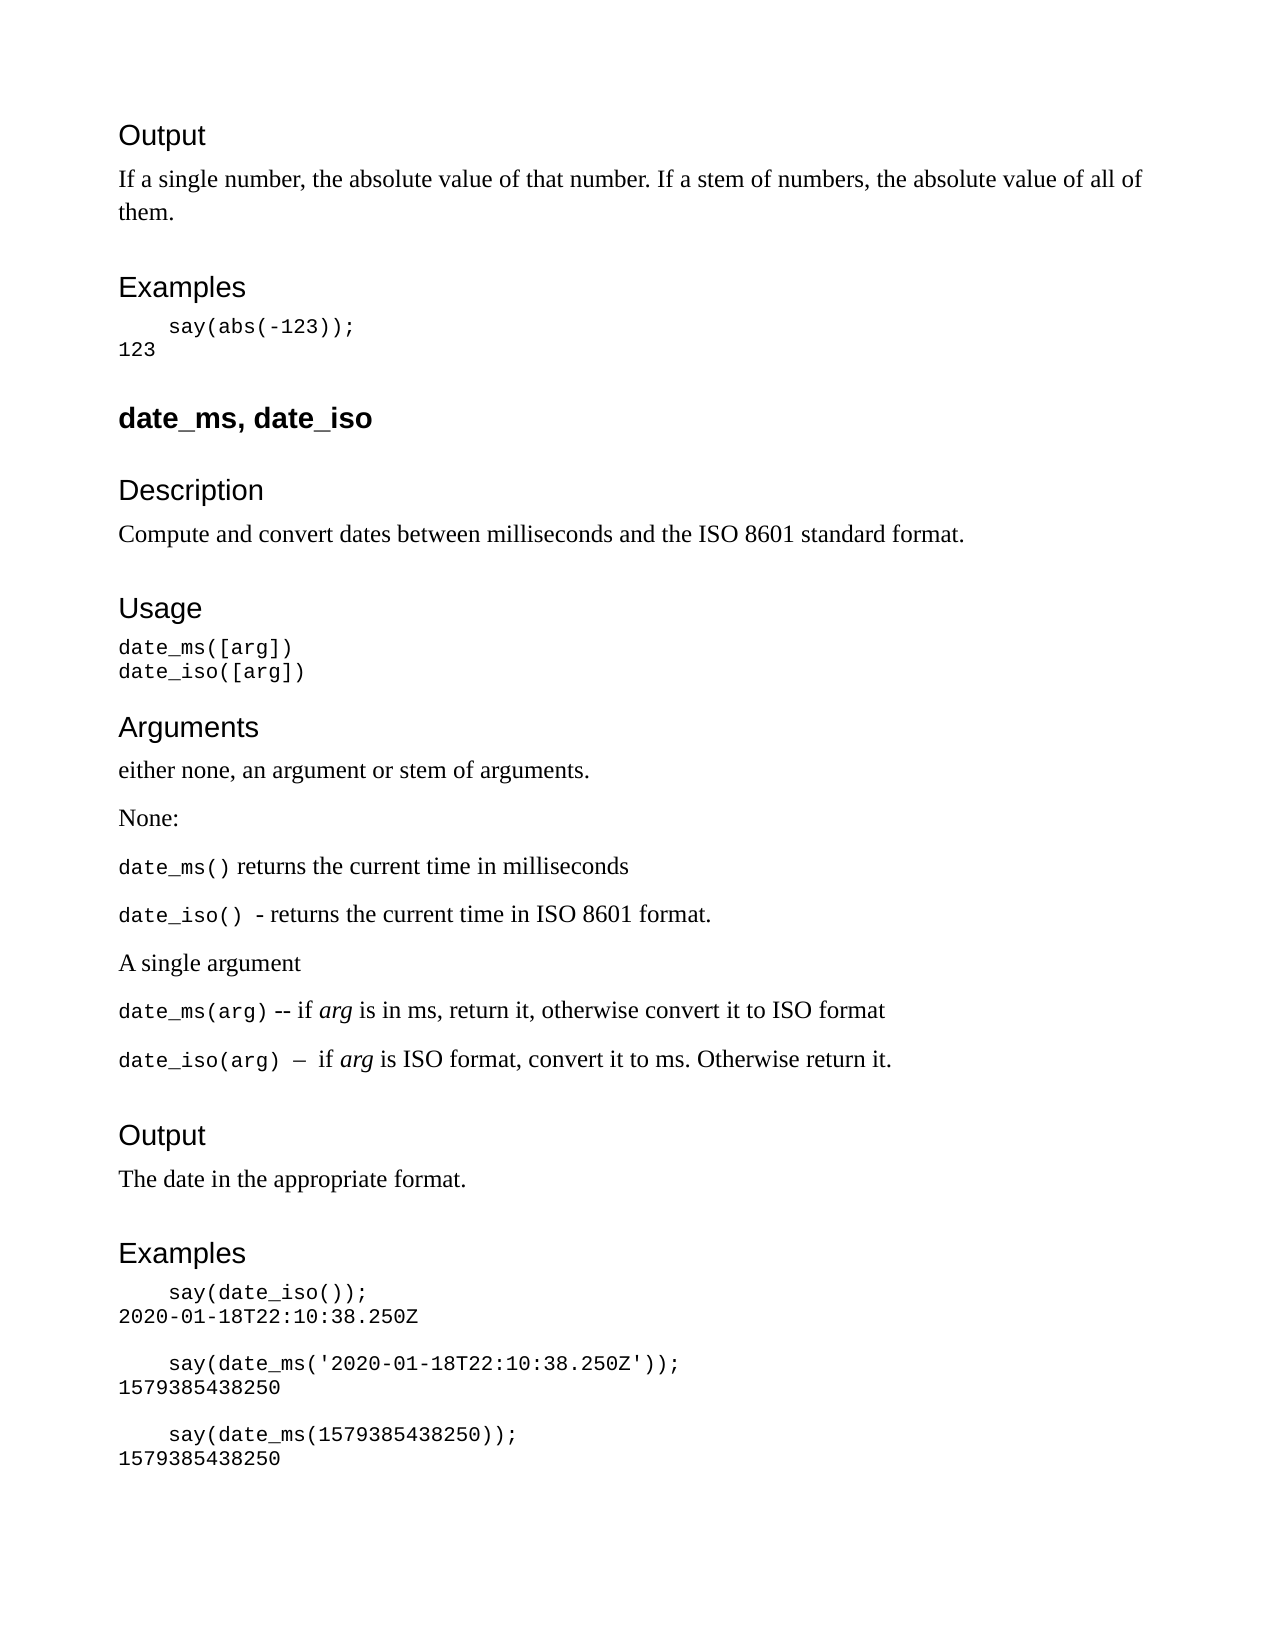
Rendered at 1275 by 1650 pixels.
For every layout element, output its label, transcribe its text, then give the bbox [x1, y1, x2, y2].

text date_ms() returns the current time in milliseconds [118, 851, 1157, 880]
text 123 [118, 339, 1157, 363]
text date_iso([arg]) [118, 661, 1157, 684]
text either none, an argument or stem of arguments. [118, 756, 1157, 784]
text date_ms([arg]) [118, 637, 1157, 661]
text Compute and convert dates between milliseconds and the ISO 8601 standard format. [118, 519, 1157, 547]
text If a single number, the absolute value of that number. If a stem of numbers, the absolute value of all of them. [118, 164, 1157, 226]
subtitle Arguments [118, 709, 1157, 743]
text 1579385438250 [118, 1448, 1157, 1471]
text say(date_ms(1579385438250)); [118, 1424, 1157, 1448]
text date_iso(arg) – if arg is ISO format, convert it to ms. Otherwise return it. [118, 1044, 1157, 1074]
subtitle Description [118, 473, 1157, 506]
subtitle Usage [118, 591, 1157, 625]
subtitle date_ms, date_iso [118, 401, 1157, 435]
subtitle Examples [118, 1236, 1157, 1270]
text say(date_ms('2020-01-18T22:10:38.250Z')); [118, 1353, 1157, 1377]
text say(date_iso()); [118, 1282, 1157, 1306]
text 2020-01-18T22:10:38.250Z [118, 1306, 1157, 1329]
text The date in the appropriate format. [118, 1164, 1157, 1192]
subtitle Output [118, 118, 1157, 152]
text date_ms(arg) -- if arg is in ms, return it, otherwise convert it to ISO format [118, 996, 1157, 1025]
subtitle Examples [118, 270, 1157, 303]
text None: [118, 803, 1157, 832]
text say(abs(-123)); [118, 316, 1157, 339]
text 1579385438250 [118, 1377, 1157, 1401]
text A single argument [118, 948, 1157, 977]
subtitle Output [118, 1118, 1157, 1151]
text date_iso() - returns the current time in ISO 8601 format. [118, 899, 1157, 929]
